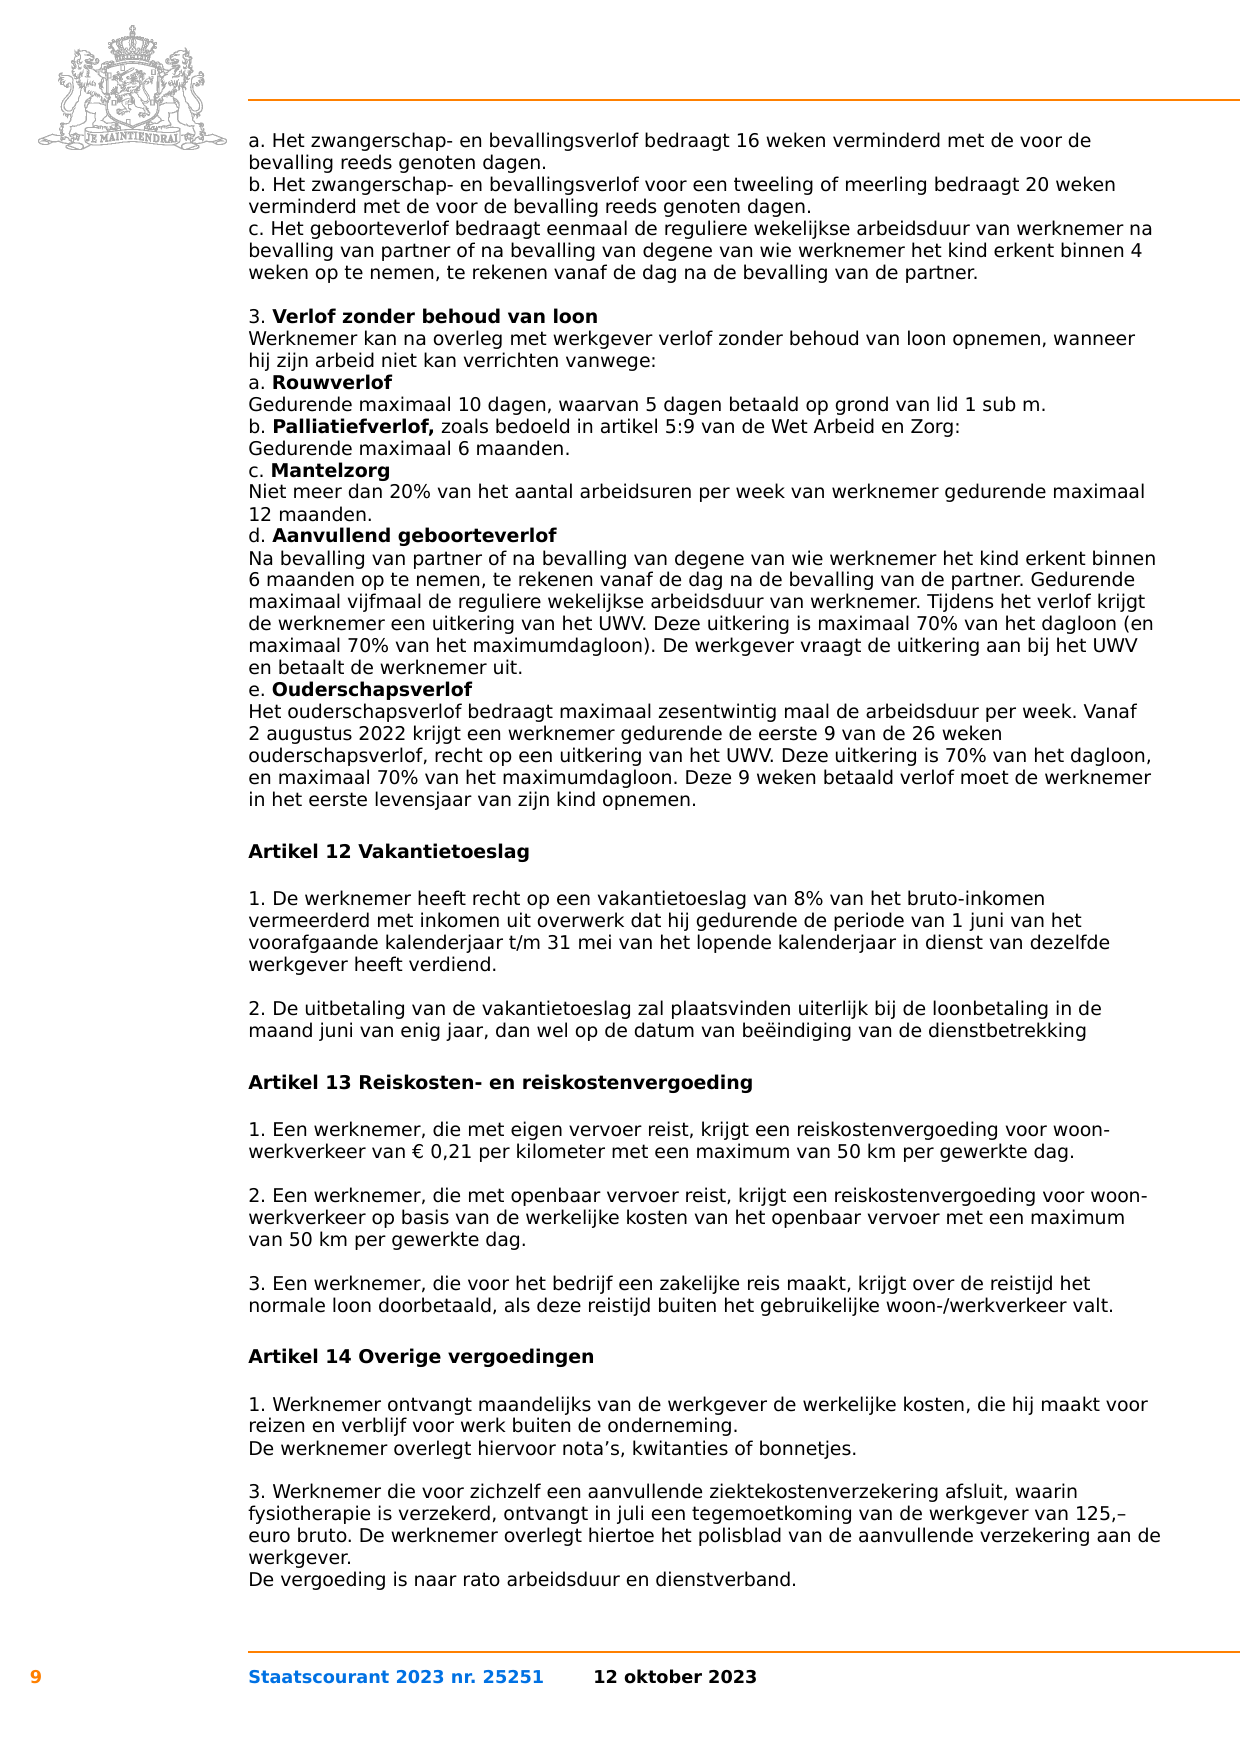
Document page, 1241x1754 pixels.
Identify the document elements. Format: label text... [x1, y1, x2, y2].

text b. Het zwangerschap- en bevallingsverlof voor een tweeling of meerling bedraagt 20 weken verminderd met de voor de bevalling reeds genoten dagen. [248, 174, 1163, 218]
text c. Mantelzorg [248, 459, 1163, 481]
subtitle Artikel 13 Reiskosten- en reiskostenvergoeding [248, 1072, 1163, 1094]
text d. Aanvullend geboorteverlof [248, 525, 1163, 547]
text Na bevalling van partner of na bevalling van degene van wie werknemer het kind erkent binnen 6 maanden op te nemen, te rekenen vanaf de dag na de bevalling van de partner. Gedurende maximaal vijfmaal de reguliere wekelijkse arbeidsduur van werknemer. Tijdens het verlof krijgt de werknemer een uitkering van het UWV. Deze uitkering is maximaal 70% van het dagloon (en maximaal 70% van het maximumdagloon). De werkgever vraagt de uitkering aan bij het UWV en betaalt de werknemer uit. [248, 547, 1163, 679]
text Niet meer dan 20% van het aantal arbeidsuren per week van werknemer gedurende maximaal 12 maanden. [248, 481, 1163, 525]
text Gedurende maximaal 10 dagen, waarvan 5 dagen betaald op grond van lid 1 sub m. [248, 393, 1163, 416]
text 3. Een werknemer, die voor het bedrijf een zakelijke reis maakt, krijgt over de reistijd het normale loon doorbetaald, als deze reistijd buiten het gebruikelijke woon-/werkverkeer valt. [248, 1272, 1163, 1316]
subtitle Artikel 14 Overige vergoedingen [248, 1346, 1163, 1368]
text De vergoeding is naar rato arbeidsduur en dienstverband. [248, 1569, 1163, 1591]
text 2. De uitbetaling van de vakantietoeslag zal plaatsvinden uiterlijk bij de loonbetaling in de maand juni van enig jaar, dan wel op de datum van beëindiging van de dienstbetrekking [248, 998, 1163, 1042]
subtitle Artikel 12 Vakantietoeslag [248, 841, 1163, 863]
text e. Ouderschapsverlof [248, 679, 1163, 701]
text c. Het geboorteverlof bedraagt eenmaal de reguliere wekelijkse arbeidsduur van werknemer na bevalling van partner of na bevalling van degene van wie werknemer het kind erkent binnen 4 weken op te nemen, te rekenen vanaf de dag na de bevalling van de partner. [248, 218, 1163, 284]
text a. Rouwverlof [248, 372, 1163, 393]
text 3. Werknemer die voor zichzelf een aanvullende ziektekostenverzekering afsluit, waarin fysiotherapie is verzekerd, ontvangt in juli een tegemoetkoming van de werkgever van 125,– euro bruto. De werknemer overlegt hiertoe het polisblad van de aanvullende verzekering aan de werkgever. [248, 1481, 1163, 1569]
text b. Palliatiefverlof, zoals bedoeld in artikel 5:9 van de Wet Arbeid en Zorg: [248, 416, 1163, 437]
text Werknemer kan na overleg met werkgever verlof zonder behoud van loon opnemen, wanneer hij zijn arbeid niet kan verrichten vanwege: [248, 328, 1163, 372]
text 1. De werknemer heeft recht op een vakantietoeslag van 8% van het bruto-inkomen vermeerderd met inkomen uit overwerk dat hij gedurende de periode van 1 juni van het voorafgaande kalenderjaar t/m 31 mei van het lopende kalenderjaar in dienst van dezelfde werkgever heeft verdiend. [248, 888, 1163, 976]
text Het ouderschapsverlof bedraagt maximaal zesentwintig maal de arbeidsduur per week. Vanaf 2 augustus 2022 krijgt een werknemer gedurende de eerste 9 van de 26 weken ouderschapsverlof, recht op een uitkering van het UWV. Deze uitkering is 70% van het dagloon, en maximaal 70% van het maximumdagloon. Deze 9 weken betaald verlof moet de werknemer in het eerste levensjaar van zijn kind opnemen. [248, 701, 1163, 811]
picture [38, 25, 227, 150]
text Gedurende maximaal 6 maanden. [248, 437, 1163, 459]
text 3. Verlof zonder behoud van loon [248, 306, 1163, 328]
text 1. Een werknemer, die met eigen vervoer reist, krijgt een reiskostenvergoeding voor woon-werkverkeer van € 0,21 per kilometer met een maximum van 50 km per gewerkte dag. [248, 1119, 1163, 1163]
text De werknemer overlegt hiervoor nota’s, kwitanties of bonnetjes. [248, 1437, 1163, 1459]
text 1. Werknemer ontvangt maandelijks van de werkgever de werkelijke kosten, die hij maakt voor reizen en verblijf voor werk buiten de onderneming. [248, 1393, 1163, 1437]
text 2. Een werknemer, die met openbaar vervoer reist, krijgt een reiskostenvergoeding voor woon-werkverkeer op basis van de werkelijke kosten van het openbaar vervoer met een maximum van 50 km per gewerkte dag. [248, 1185, 1163, 1251]
text a. Het zwangerschap- en bevallingsverlof bedraagt 16 weken verminderd met de voor de bevalling reeds genoten dagen. [248, 130, 1163, 174]
